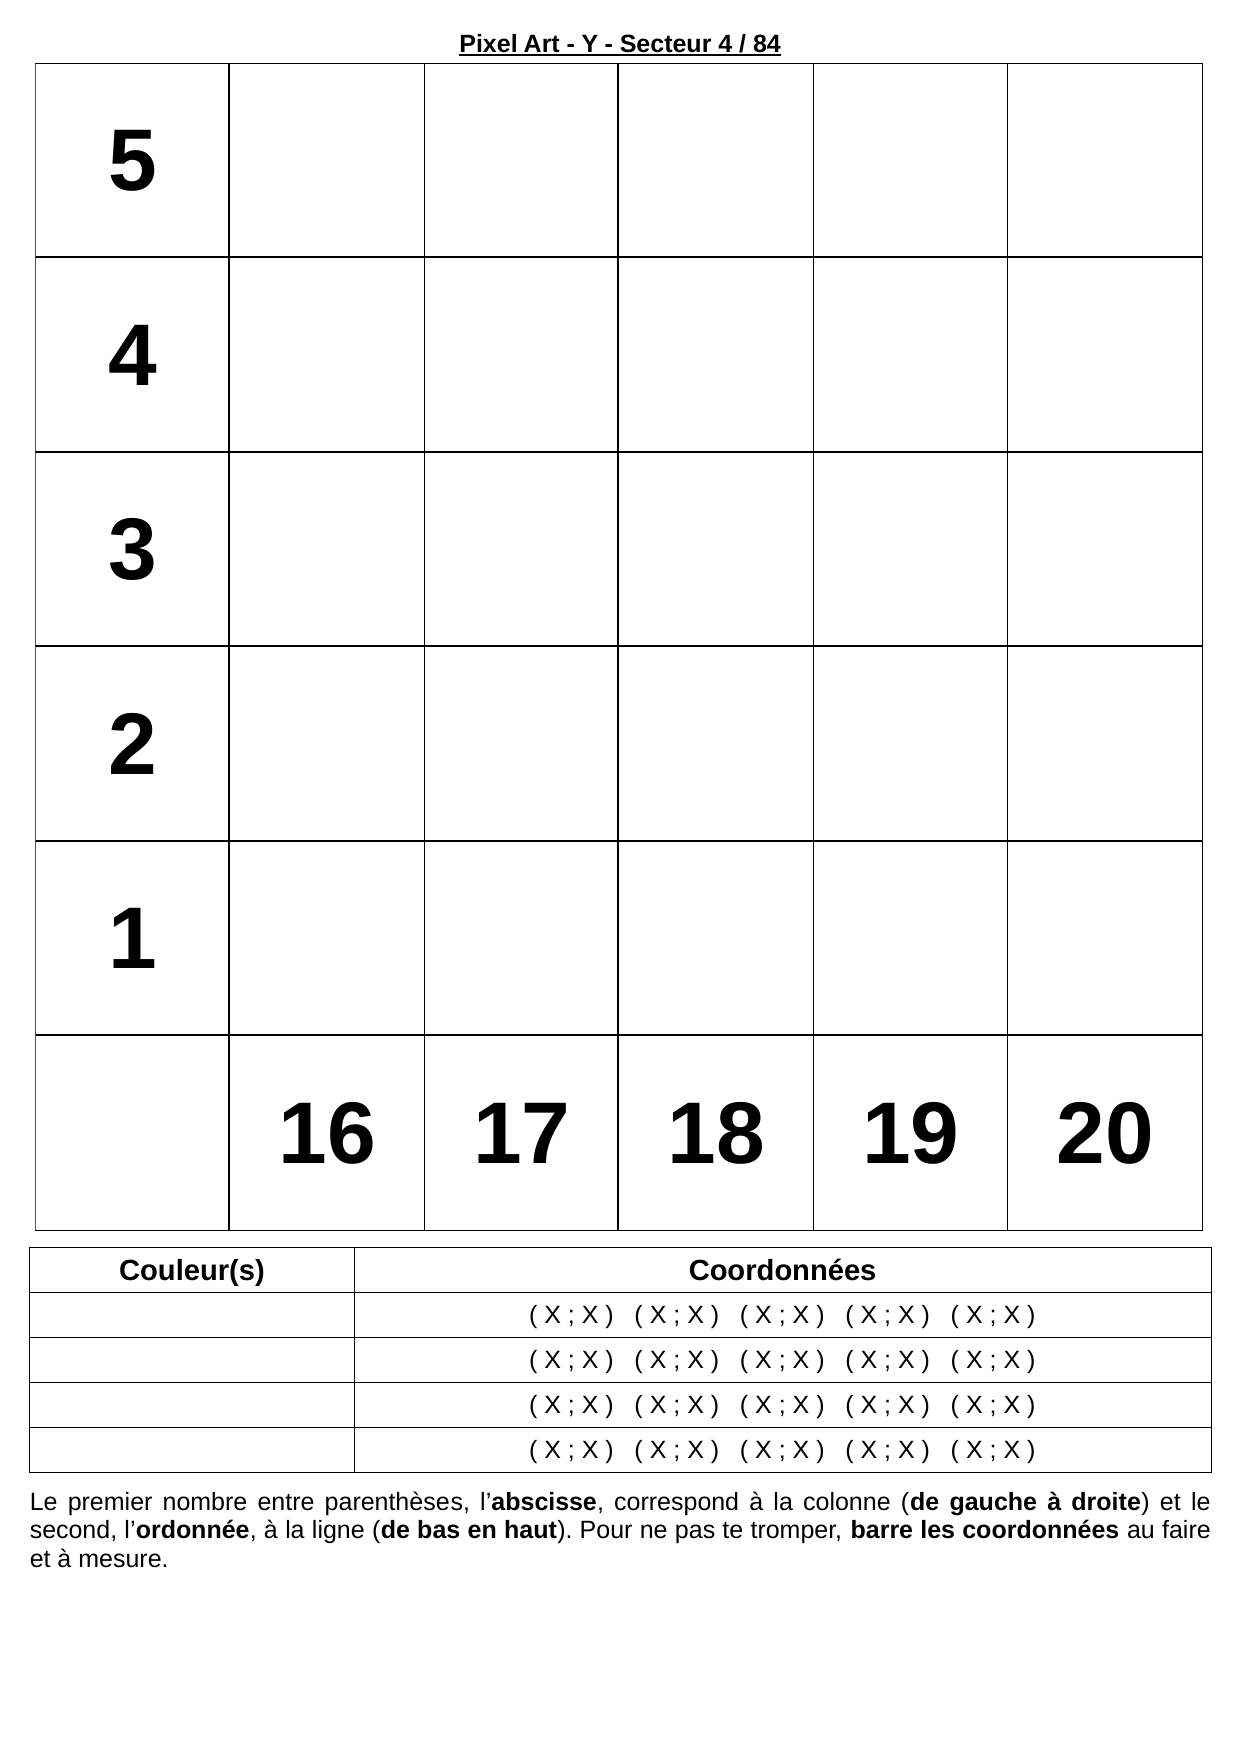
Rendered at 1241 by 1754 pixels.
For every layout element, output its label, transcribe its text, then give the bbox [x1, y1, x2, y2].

table_cell ( X ; X ) ( X ; X ) ( X ; X ) ( X ; X ) ( X ; X ) [355, 1383, 1211, 1427]
table_header Coordonnées [355, 1248, 1211, 1292]
table_header Couleur(s) [30, 1248, 354, 1292]
table_cell ( X ; X ) ( X ; X ) ( X ; X ) ( X ; X ) ( X ; X ) [355, 1338, 1211, 1382]
text Le premier nombre entre parenthèses, l’abscisse, correspond à la colonne (de gauche à droite) et le second, l’ordonnée, à la ligne (de bas en haut). Pour ne pas te tromper, barre les coordonnées au faire et à mesure. [29, 1487, 1211, 1573]
table_cell [30, 1338, 354, 1382]
table_cell ( X ; X ) ( X ; X ) ( X ; X ) ( X ; X ) ( X ; X ) [355, 1293, 1211, 1337]
table_cell [30, 1293, 354, 1337]
table_cell [30, 1428, 354, 1472]
table_cell [30, 1383, 354, 1427]
table_cell ( X ; X ) ( X ; X ) ( X ; X ) ( X ; X ) ( X ; X ) [355, 1428, 1211, 1472]
text Pixel Art - Y - Secteur 4 / 84 [29, 29, 1211, 58]
